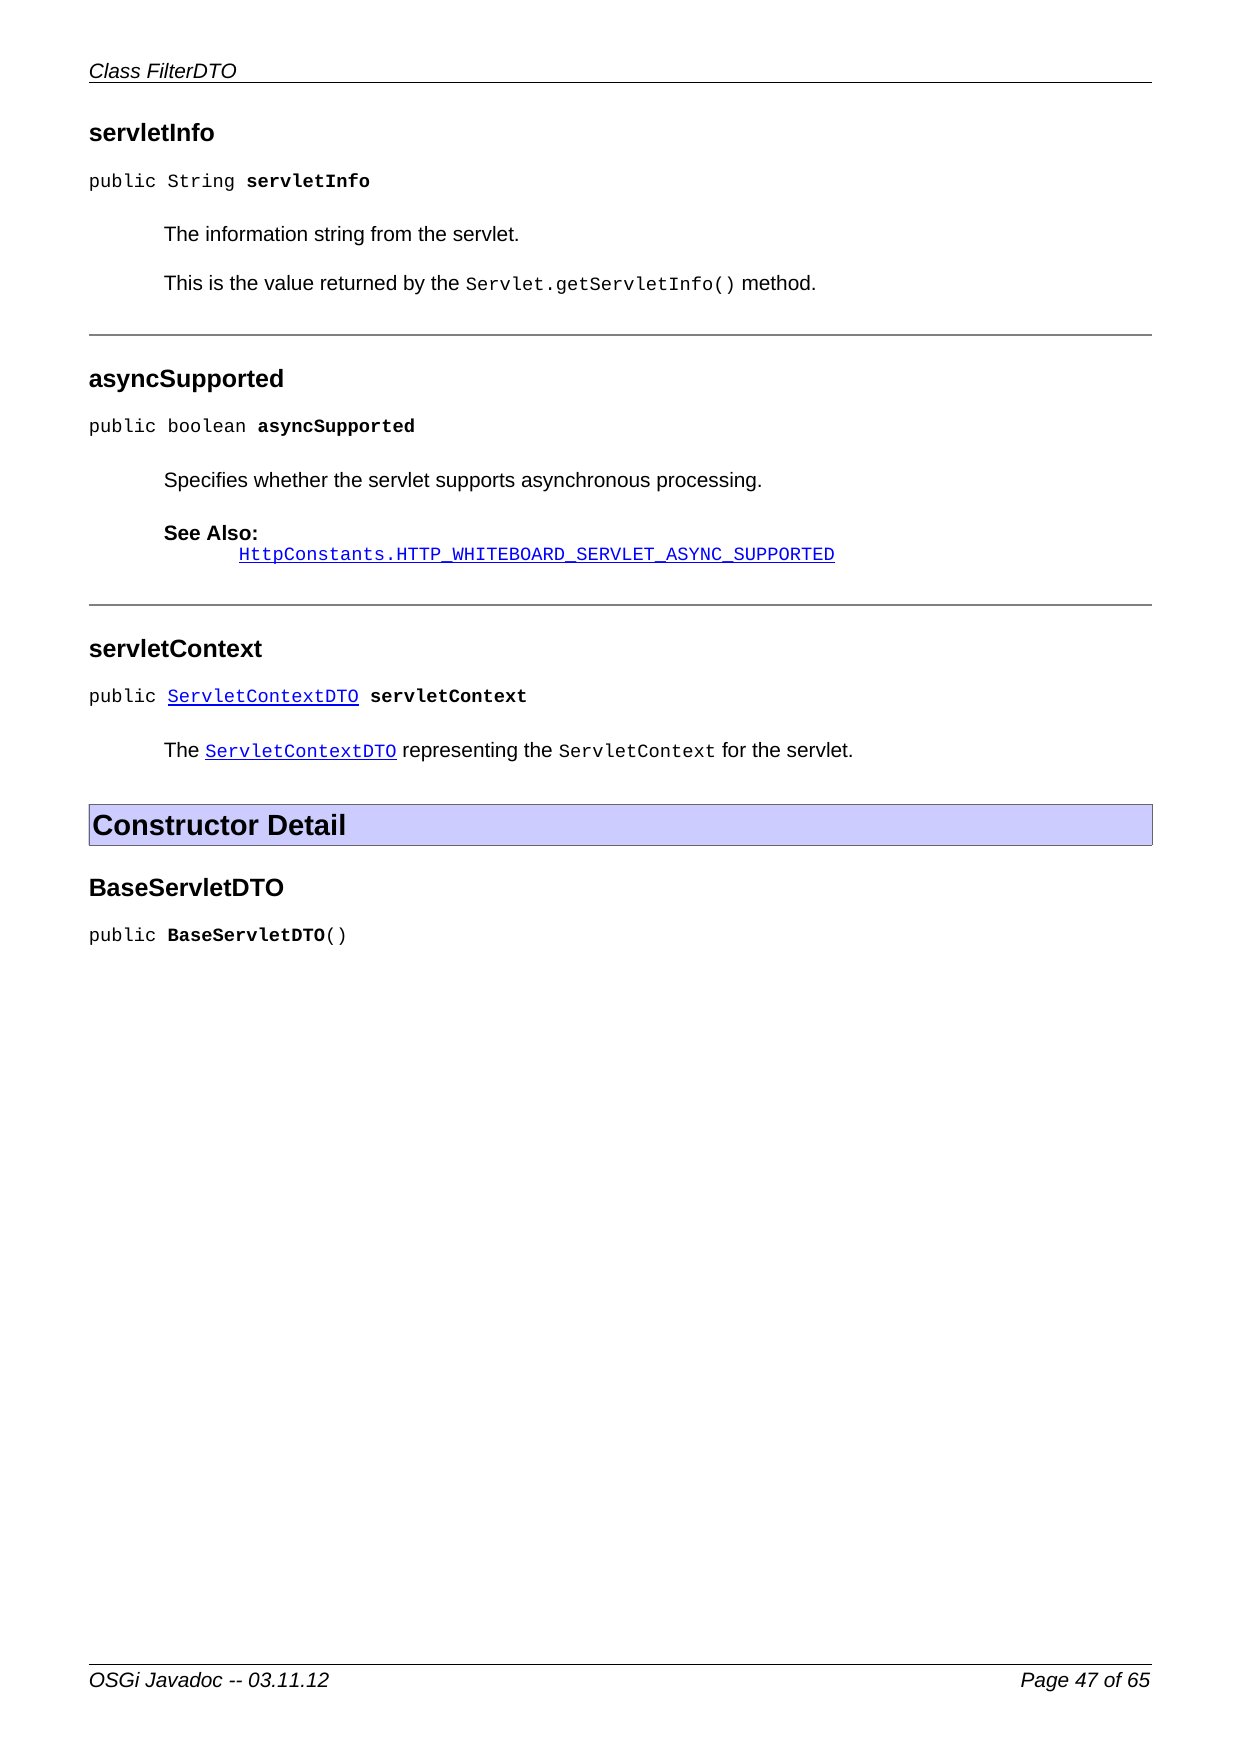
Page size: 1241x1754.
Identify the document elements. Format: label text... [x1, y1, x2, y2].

text Specifies whether the servlet supports asynchronous processing. [163, 467, 1152, 491]
text public String servletInfo [88, 171, 1152, 193]
text public BaseServletDTO() [88, 926, 1152, 947]
text This is the value returned by the Servlet.getServletInfo() method. [163, 271, 1152, 296]
text public ServletContextDTO servletContext [88, 687, 1152, 708]
subtitle BaseServletDTO [88, 873, 1152, 902]
text The information string from the servlet. [163, 222, 1152, 246]
text See Also: [163, 521, 1152, 544]
subtitle servletInfo [88, 118, 1152, 147]
text The ServletContextDTO representing the ServletContext for the servlet. [163, 737, 1152, 763]
subtitle servletContext [88, 634, 1152, 663]
subtitle asyncSupported [88, 364, 1152, 393]
text public boolean asyncSupported [88, 417, 1152, 438]
text HttpConstants.HTTP_WHITEBOARD_SERVLET_ASYNC_SUPPORTED [238, 544, 1152, 566]
subtitle Constructor Detail [90, 805, 1152, 845]
